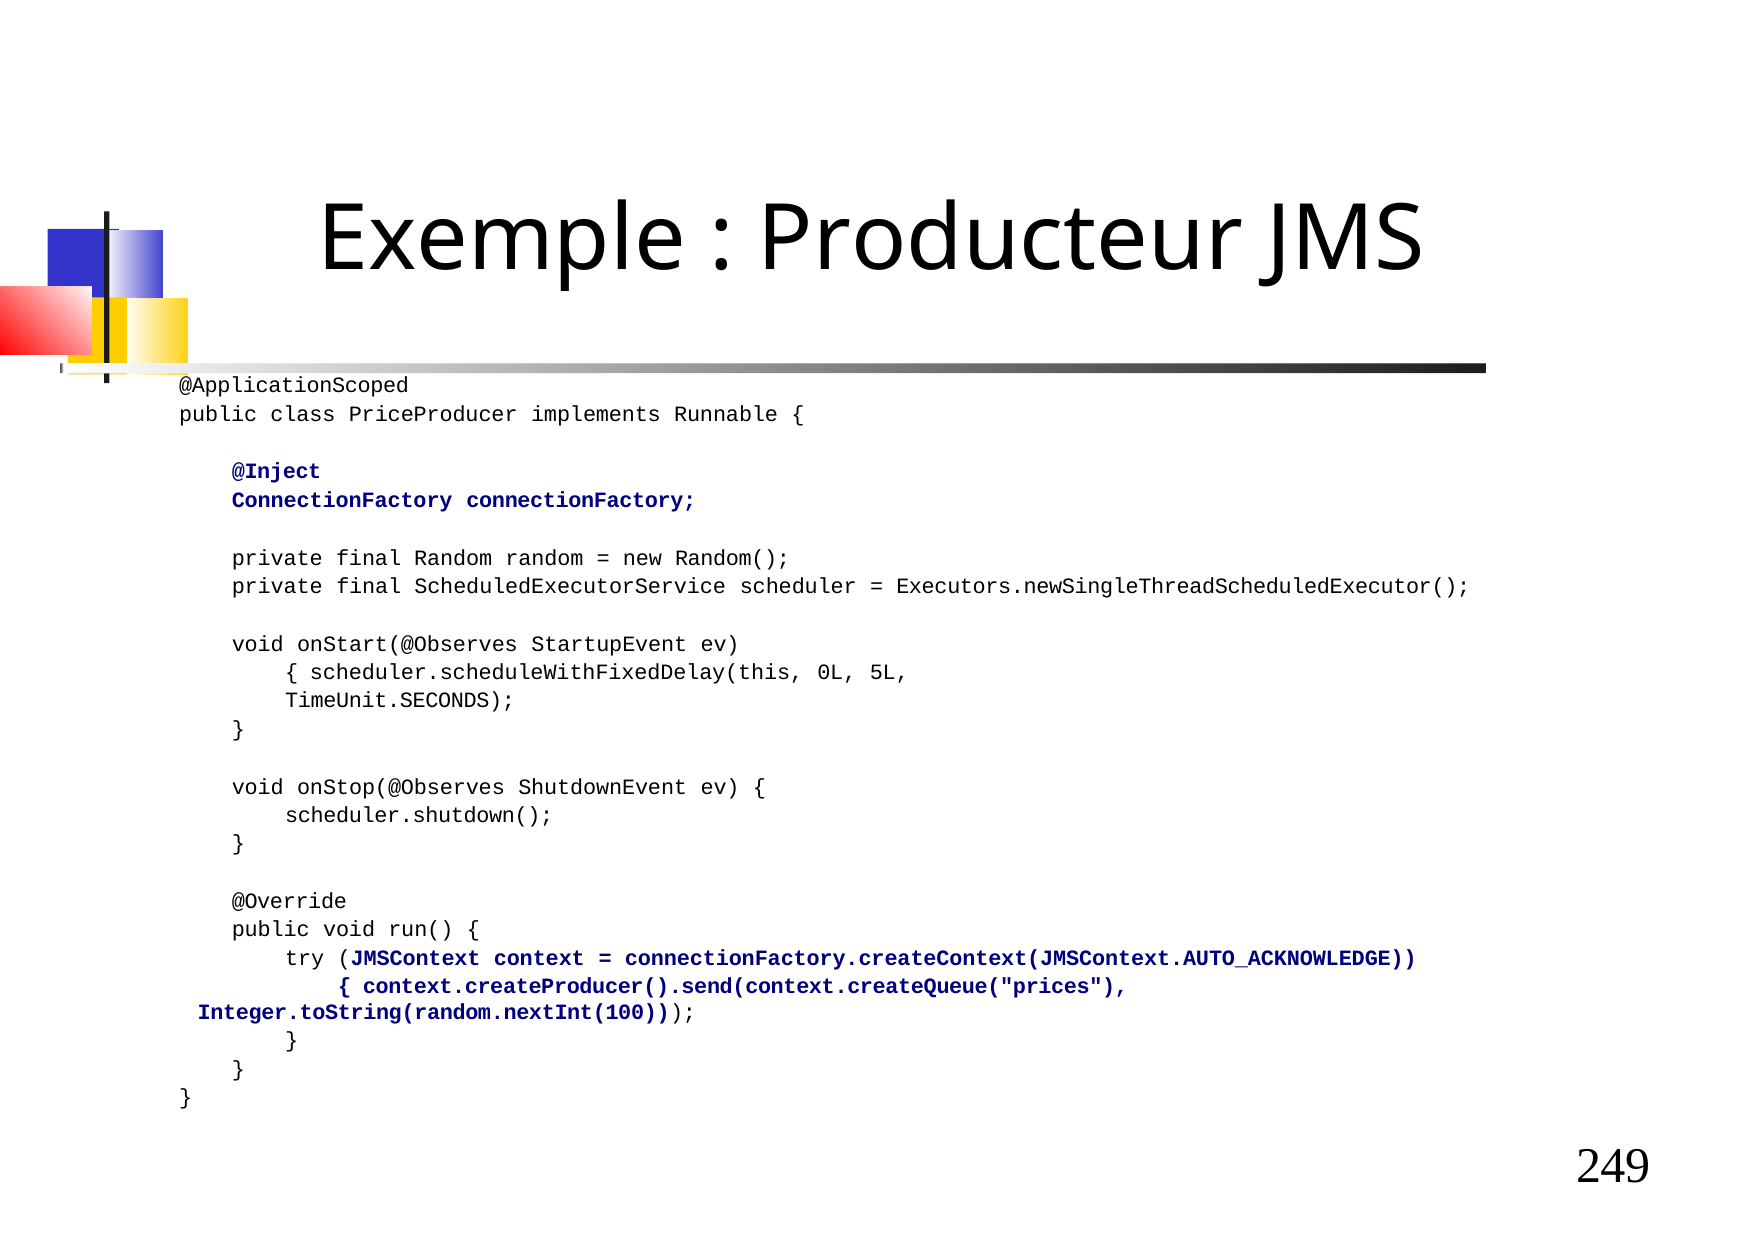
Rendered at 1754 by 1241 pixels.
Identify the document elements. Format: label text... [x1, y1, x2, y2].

text_box @ApplicationScoped public class PriceProducer implements Runnable { @Inject ConnectionFactory connectionFactory; private final Random random = new Random(); private final ScheduledExecutorService scheduler = Executors.newSingleThreadScheduledExecutor(); void onStart(@Observes StartupEvent ev) { scheduler.scheduleWithFixedDelay(this, 0L, 5L, TimeUnit.SECONDS); } void onStop(@Observes ShutdownEvent ev) { scheduler.shutdown(); } @Override public void run() { try (JMSContext context = connectionFactory.createContext(JMSContext.AUTO_ACKNOWLEDGE)) { context.createProducer().send(context.createQueue("prices"), Integer.toString(random.nextInt(100))); } } } [177, 366, 1504, 1109]
slide_number 249 [1569, 1135, 1660, 1241]
title Exemple : Producteur JMS [179, 183, 1564, 406]
picture [60, 229, 179, 384]
picture [0, 285, 92, 355]
